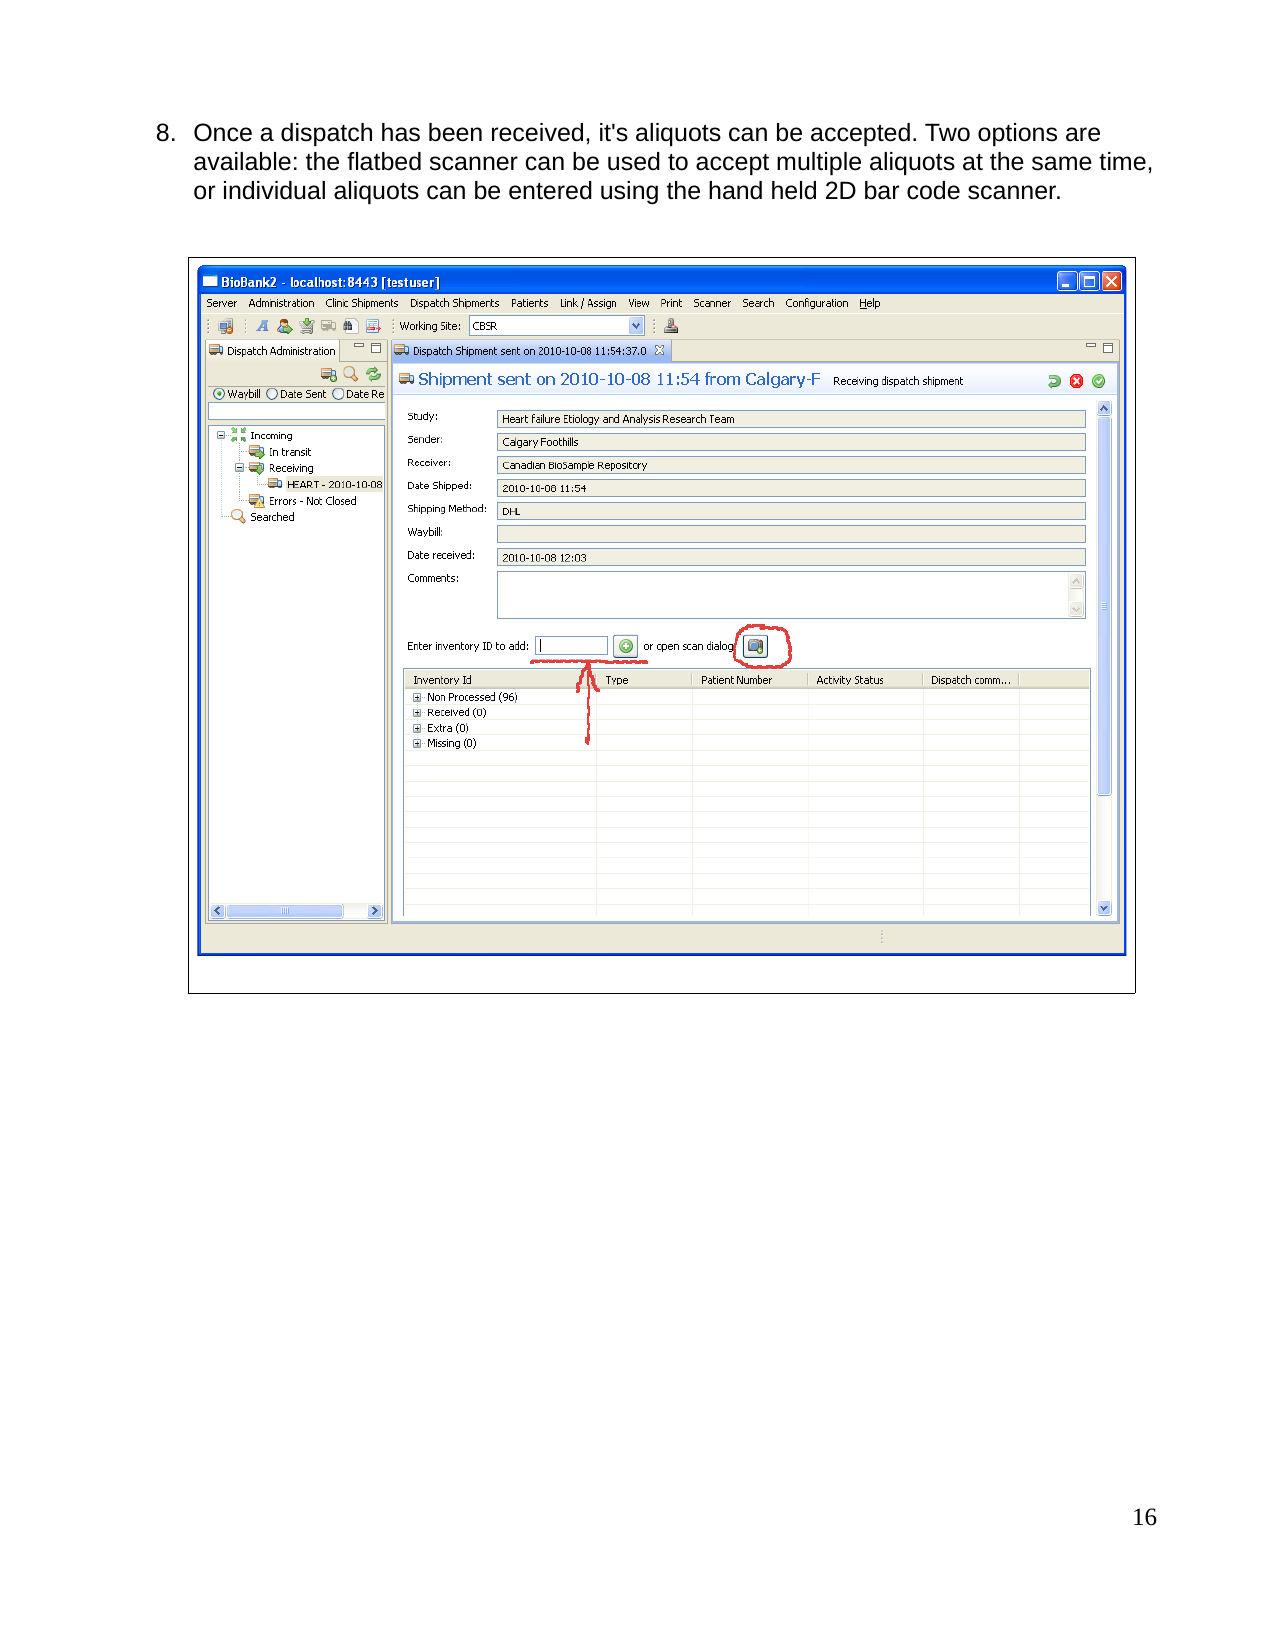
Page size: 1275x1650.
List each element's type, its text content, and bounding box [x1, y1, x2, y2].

list Once a dispatch has been received, it's aliquots can be accepted. Two options are available: the flatbed scanner can be used to accept multiple aliquots at the same time, or individual aliquots can be entered using the hand held 2D bar code scanner. [156, 118, 1157, 204]
list [189, 258, 1135, 993]
picture [197, 265, 1127, 956]
